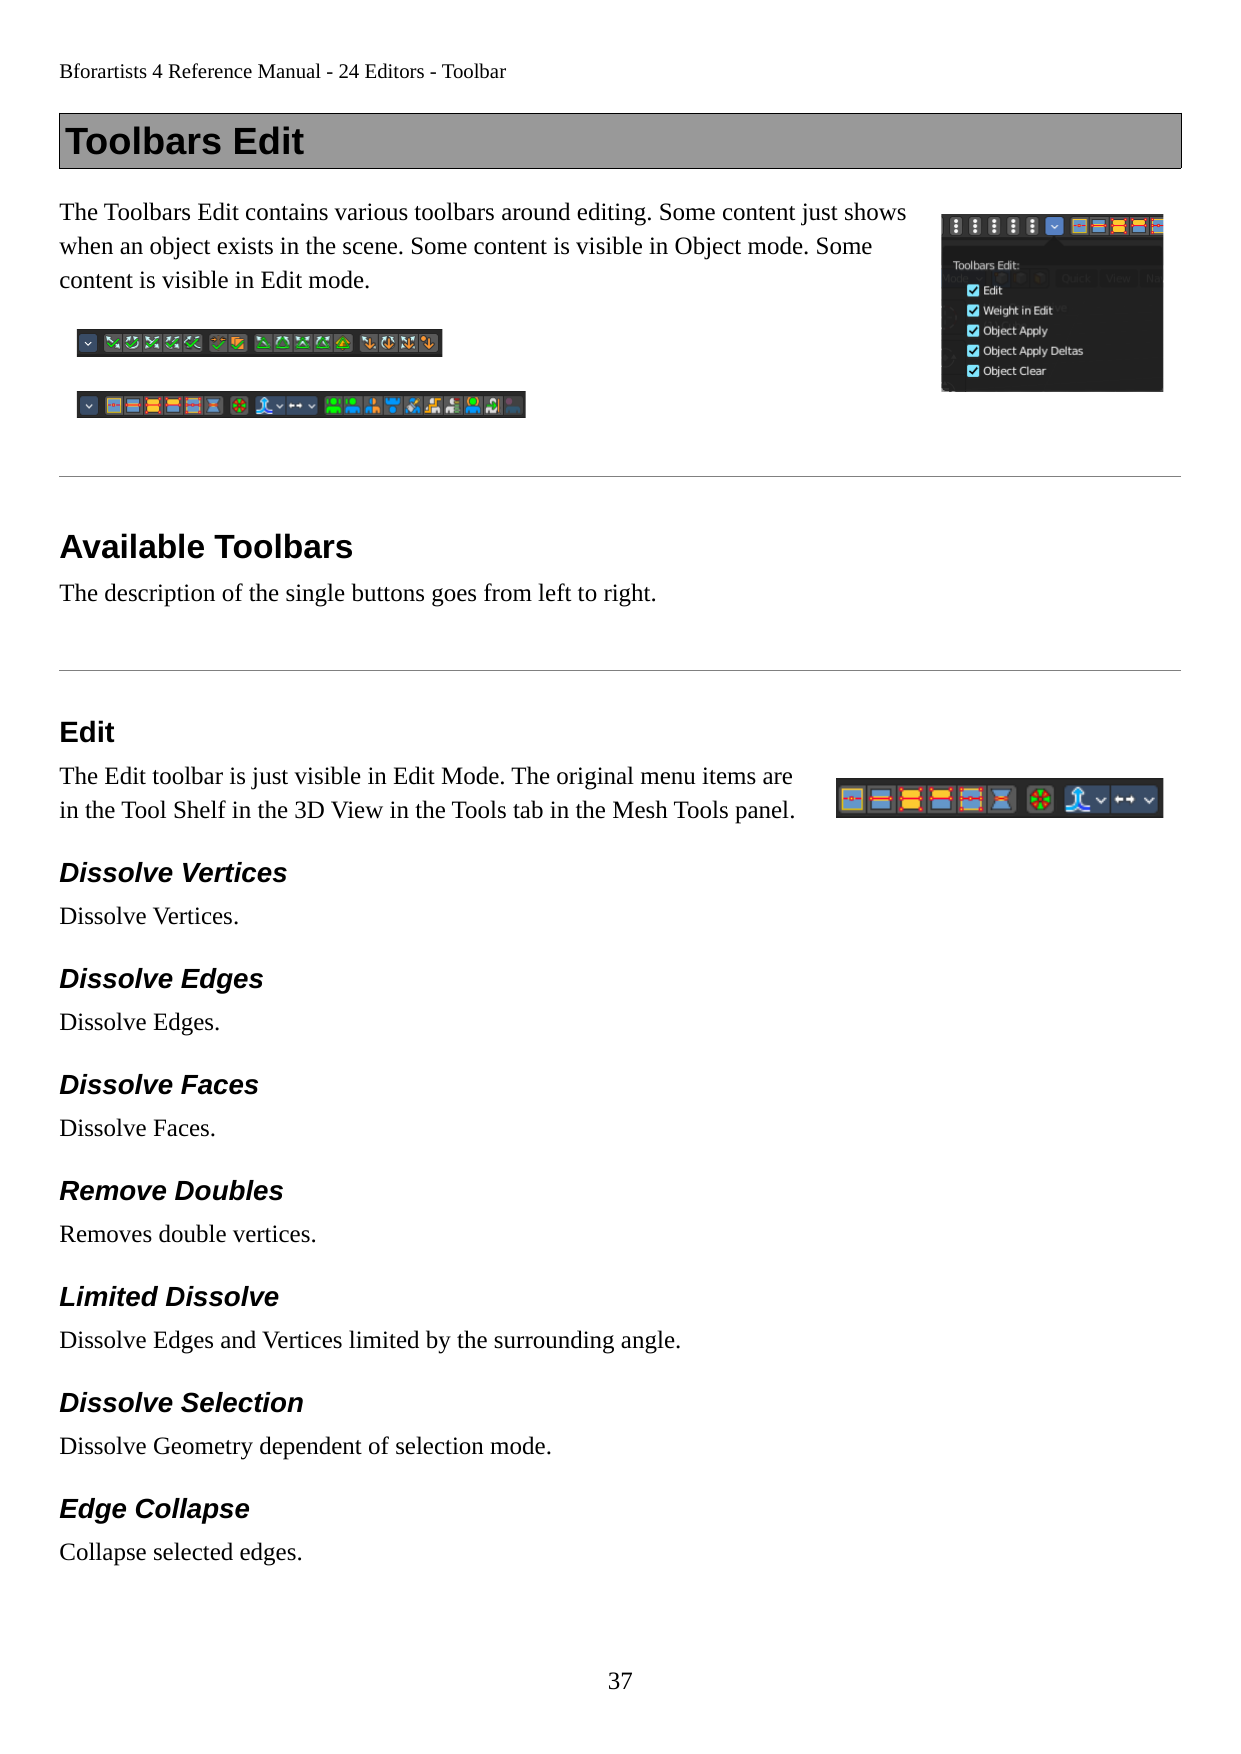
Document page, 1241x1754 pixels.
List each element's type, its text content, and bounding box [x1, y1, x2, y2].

text The Toolbars Edit contains various toolbars around editing. Some content just shows when an object exists in the scene. Some content is visible in Object mode. Some content is visible in Edit mode. [59, 197, 1181, 294]
text Dissolve Vertices. [59, 901, 1181, 930]
text Dissolve Faces. [59, 1113, 1181, 1142]
text The Edit toolbar is just visible in Edit Mode. The original menu items are in the Tool Shelf in the 3D View in the Tools tab in the Mesh Tools panel. [59, 761, 1181, 824]
subtitle Dissolve Selection [59, 1387, 1181, 1418]
text The description of the single buttons goes from left to right. [59, 578, 1181, 607]
picture [76, 329, 443, 357]
subtitle Edit [59, 714, 1181, 748]
text Dissolve Geometry dependent of selection mode. [59, 1431, 1181, 1460]
picture [836, 778, 1164, 818]
subtitle Remove Doubles [59, 1175, 1181, 1207]
subtitle Available Toolbars [59, 527, 1181, 566]
table_header Toolbars Edit [60, 114, 1181, 168]
picture [941, 214, 1164, 392]
text Collapse selected edges. [59, 1537, 1181, 1566]
subtitle Limited Dissolve [59, 1281, 1181, 1312]
text Dissolve Edges and Vertices limited by the surrounding angle. [59, 1325, 1181, 1354]
text Removes double vertices. [59, 1219, 1181, 1248]
subtitle Dissolve Vertices [59, 857, 1181, 889]
subtitle Dissolve Faces [59, 1069, 1181, 1101]
text Dissolve Edges. [59, 1007, 1181, 1036]
picture [76, 391, 526, 418]
subtitle Dissolve Edges [59, 963, 1181, 995]
subtitle Edge Collapse [59, 1492, 1181, 1524]
